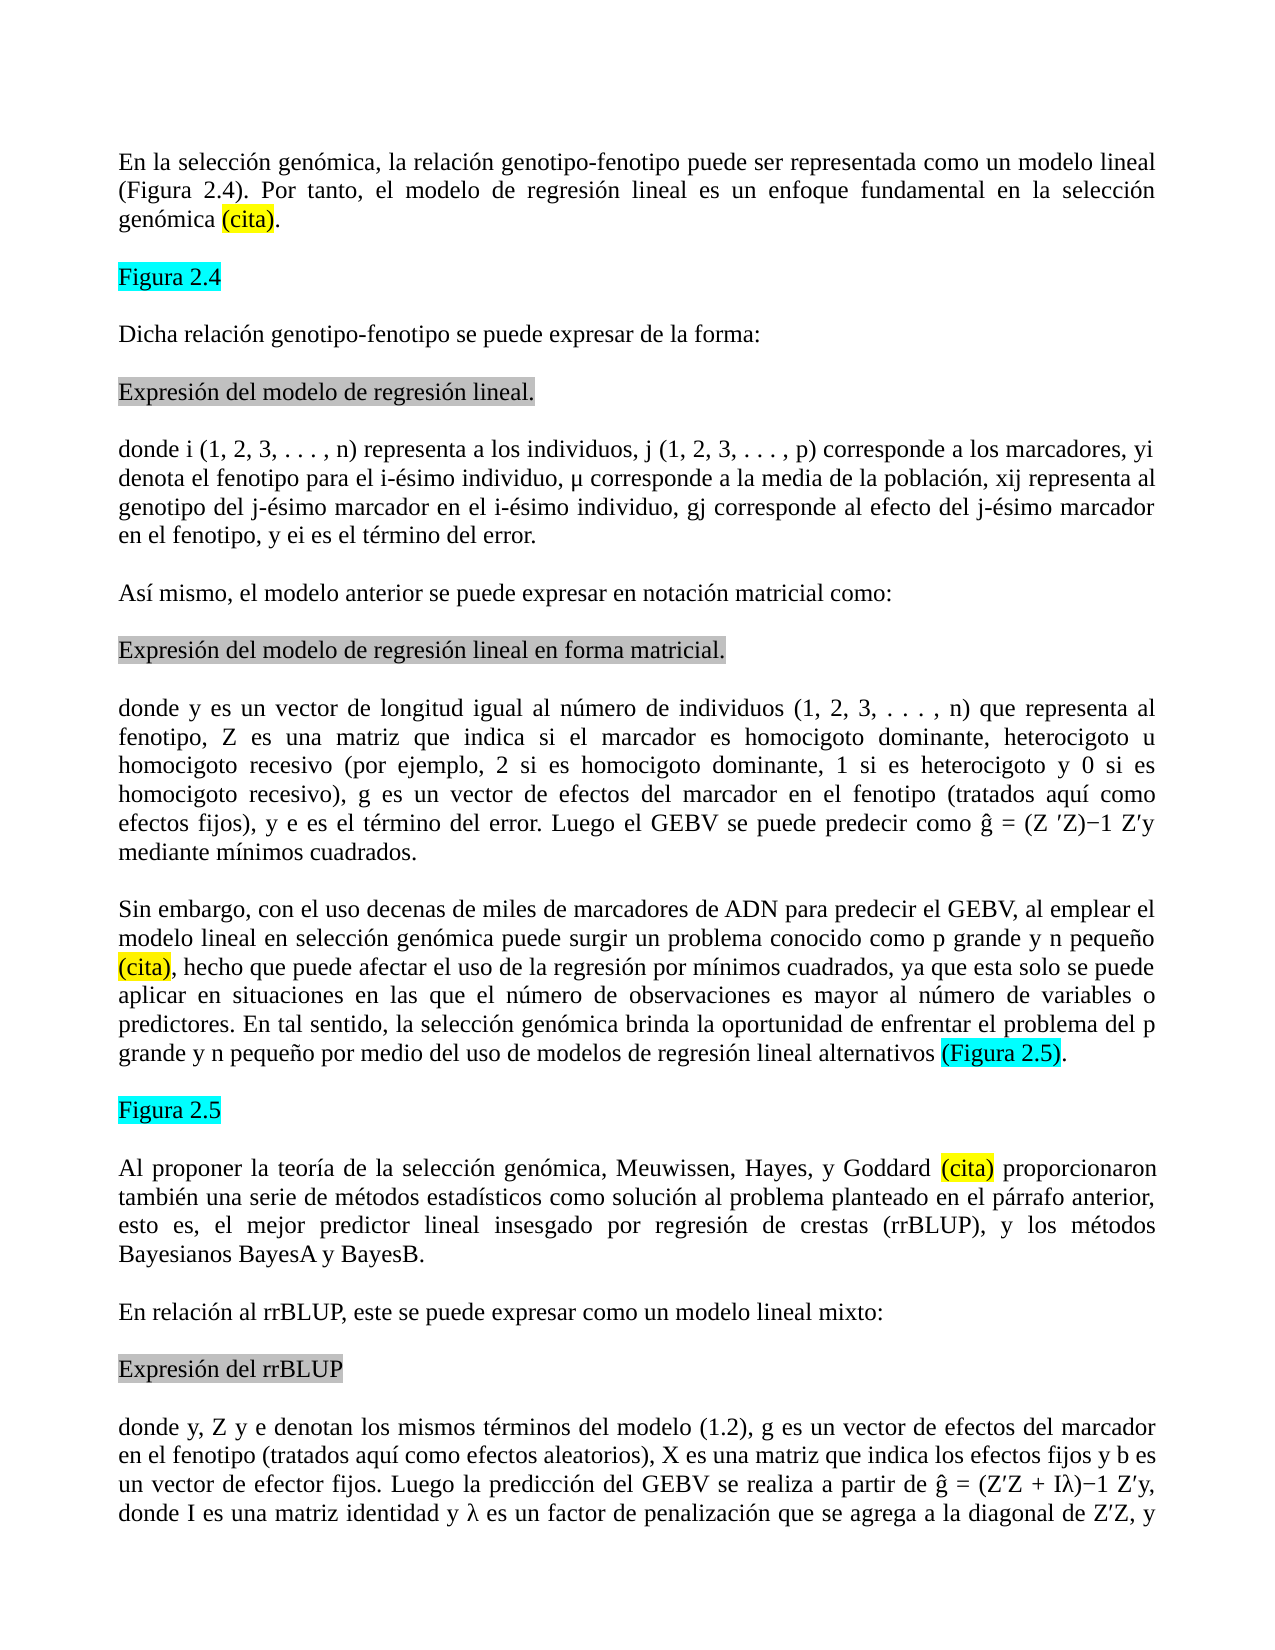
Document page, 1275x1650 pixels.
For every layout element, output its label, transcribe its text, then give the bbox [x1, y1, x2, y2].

text Así mismo, el modelo anterior se puede expresar en notación matricial como: [118, 578, 1157, 607]
text Figura 2.4 [118, 262, 1157, 291]
text En relación al rrBLUP, este se puede expresar como un modelo lineal mixto: [118, 1297, 1157, 1326]
text Figura 2.5 [118, 1096, 1157, 1124]
text donde y, Z y e denotan los mismos términos del modelo (1.2), g es un vector de efectos del marcador en el fenotipo (tratados aquí como efectos aleatorios), X es una matriz que indica los efectos fijos y b es un vector de efector fijos. Luego la predicción del GEBV se realiza a partir de ĝ = (Z′Z + Iλ)−1 Z′y, donde I es una matriz identidad y λ es un factor de penalización que se agrega a la diagonal de Z′Z, y [118, 1412, 1157, 1527]
text Expresión del modelo de regresión lineal. [118, 377, 1157, 406]
text Expresión del modelo de regresión lineal en forma matricial. [118, 636, 1157, 664]
text donde y es un vector de longitud igual al número de individuos (1, 2, 3, . . . , n) que representa al fenotipo, Z es una matriz que indica si el marcador es homocigoto dominante, heterocigoto u homocigoto recesivo (por ejemplo, 2 si es homocigoto dominante, 1 si es heterocigoto y 0 si es homocigoto recesivo), g es un vector de efectos del marcador en el fenotipo (tratados aquí como efectos fijos), y e es el término del error. Luego el GEBV se puede predecir como ĝ = (Z ′Z)−1 Z′y mediante mínimos cuadrados. [118, 693, 1157, 866]
text Al proponer la teoría de la selección genómica, Meuwissen, Hayes, y Goddard (cita) proporcionaron también una serie de métodos estadísticos como solución al problema planteado en el párrafo anterior, esto es, el mejor predictor lineal insesgado por regresión de crestas (rrBLUP), y los métodos Bayesianos BayesA y BayesB. [118, 1153, 1157, 1268]
text Dicha relación genotipo-fenotipo se puede expresar de la forma: [118, 319, 1157, 348]
text donde i (1, 2, 3, . . . , n) representa a los individuos, j (1, 2, 3, . . . , p) corresponde a los marcadores, yi denota el fenotipo para el i-ésimo individuo, μ corresponde a la media de la población, xij representa al genotipo del j-ésimo marcador en el i-ésimo individuo, gj corresponde al efecto del j-ésimo marcador en el fenotipo, y ei es el término del error. [118, 434, 1157, 549]
text Sin embargo, con el uso decenas de miles de marcadores de ADN para predecir el GEBV, al emplear el modelo lineal en selección genómica puede surgir un problema conocido como p grande y n pequeño (cita), hecho que puede afectar el uso de la regresión por mínimos cuadrados, ya que esta solo se puede aplicar en situaciones en las que el número de observaciones es mayor al número de variables o predictores. En tal sentido, la selección genómica brinda la oportunidad de enfrentar el problema del p grande y n pequeño por medio del uso de modelos de regresión lineal alternativos (Figura 2.5). [118, 894, 1157, 1067]
text Expresión del rrBLUP [118, 1354, 1157, 1383]
text En la selección genómica, la relación genotipo-fenotipo puede ser representada como un modelo lineal (Figura 2.4). Por tanto, el modelo de regresión lineal es un enfoque fundamental en la selección genómica (cita). [118, 147, 1157, 233]
